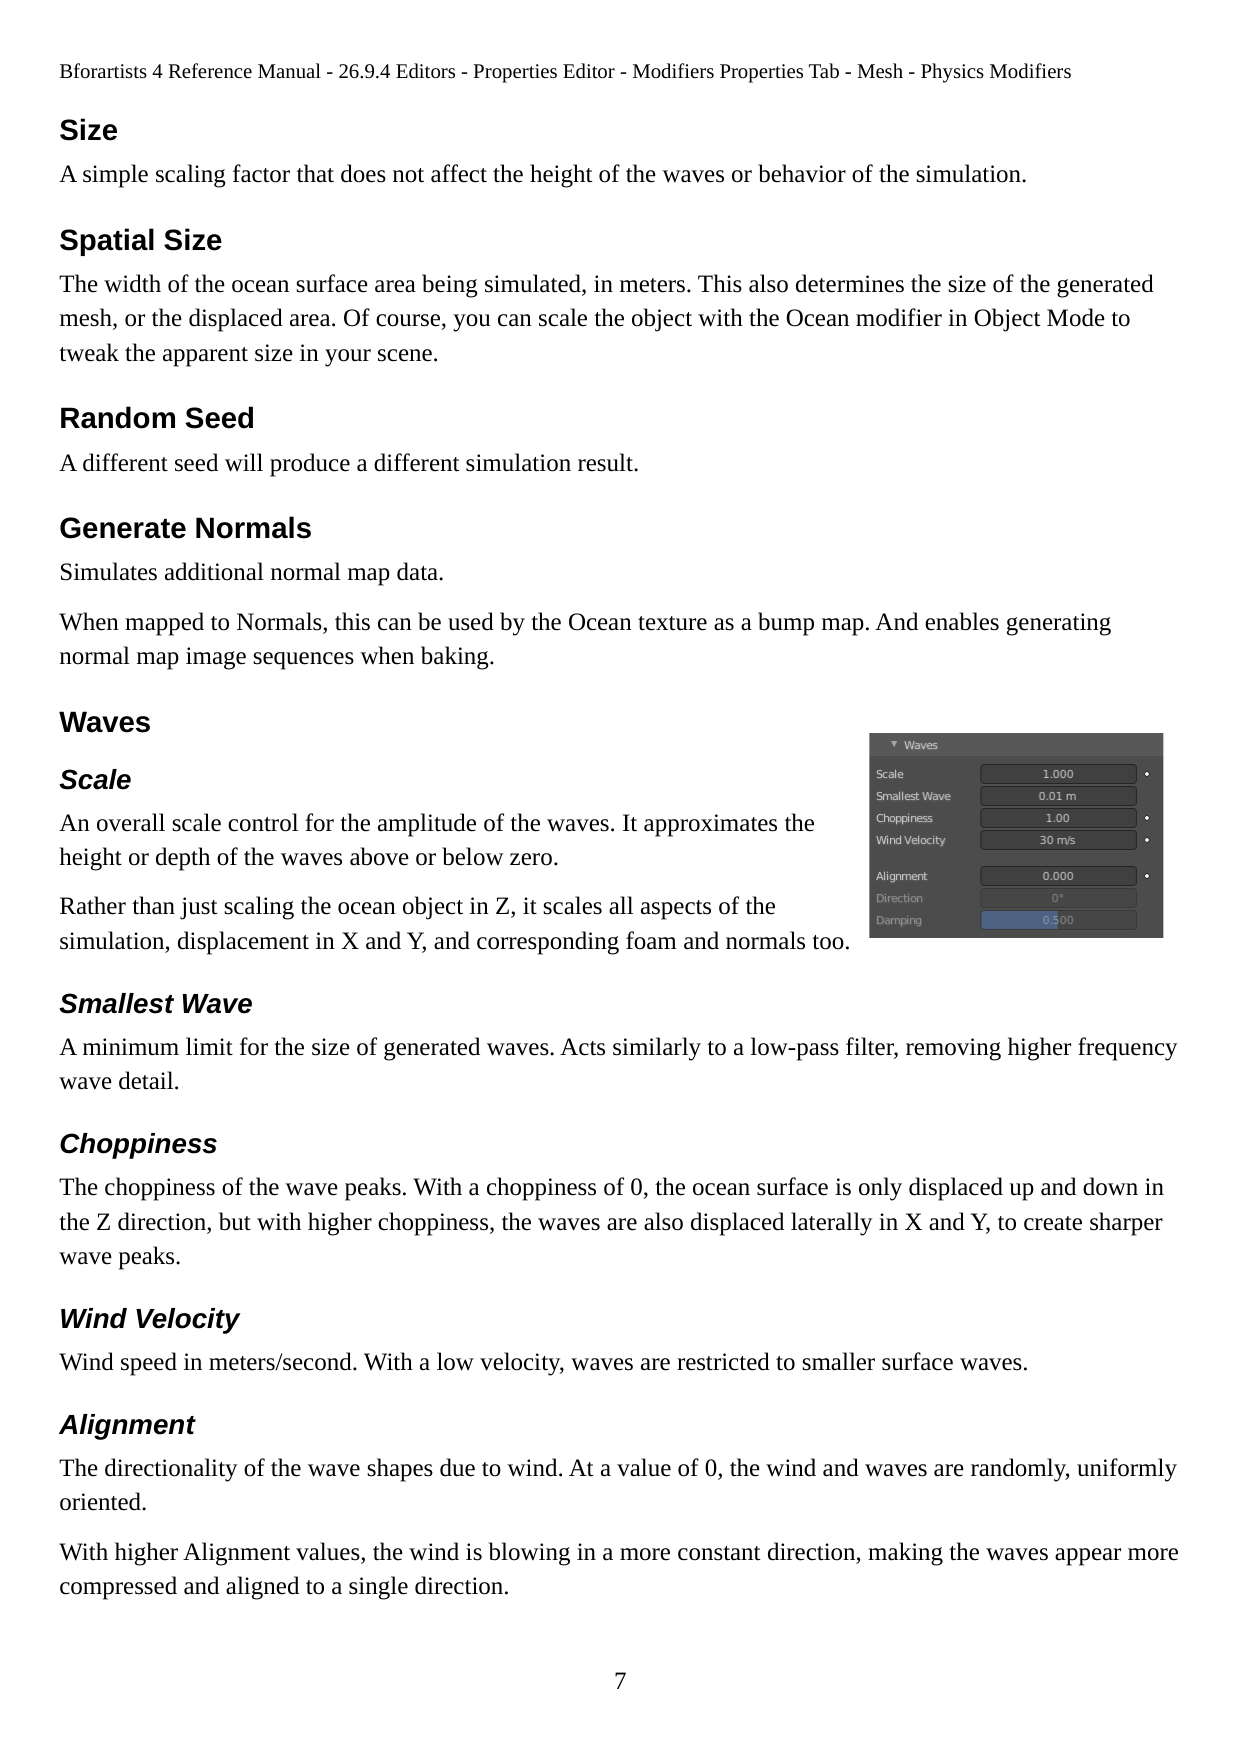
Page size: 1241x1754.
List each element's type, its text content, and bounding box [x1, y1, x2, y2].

text The directionality of the wave shapes due to wind. At a value of 0, the wind and waves are randomly, uniformly oriented. [59, 1453, 1181, 1516]
subtitle Random Seed [59, 401, 1181, 435]
subtitle Scale [59, 763, 869, 795]
text Rather than just scaling the ocean object in Z, it scales all aspects of the simulation, displacement in X and Y, and corresponding foam and normals too. [59, 891, 1181, 954]
text A different seed will produce a different simulation result. [59, 448, 1181, 476]
text The choppiness of the wave peaks. With a choppiness of 0, the ocean surface is only displaced up and down in the Z direction, but with higher choppiness, the waves are also displaced laterally in X and Y, to create sharper wave peaks. [59, 1172, 1181, 1270]
subtitle Choppiness [59, 1128, 1181, 1160]
text Wind speed in meters/second. With a low velocity, waves are restricted to smaller surface waves. [59, 1347, 1181, 1376]
text An overall scale control for the amplitude of the waves. It approximates the height or depth of the waves above or below zero. [59, 808, 869, 871]
text Simulates additional normal map data. [59, 557, 1181, 586]
subtitle Wind Velocity [59, 1303, 1181, 1334]
text With higher Alignment values, the wind is blowing in a more constant direction, making the waves appear more compressed and aligned to a single direction. [59, 1537, 1181, 1600]
subtitle Waves [59, 705, 1181, 738]
text A minimum limit for the size of generated waves. Acts similarly to a low-pass filter, removing higher frequency wave detail. [59, 1032, 1181, 1095]
subtitle Smallest Wave [59, 987, 1181, 1019]
text A simple scaling factor that does not affect the height of the waves or behavior of the simulation. [59, 159, 1181, 188]
subtitle Spatial Size [59, 222, 1181, 256]
text When mapped to Normals, this can be used by the Ocean texture as a bump map. And enables generating normal map image sequences when baking. [59, 607, 1181, 670]
subtitle Size [59, 113, 1181, 146]
text The width of the ocean surface area being simulated, in meters. This also determines the size of the generated mesh, or the displaced area. Of course, you can scale the object with the Ocean modifier in Object Mode to tweak the apparent size in your scene. [59, 269, 1181, 366]
subtitle Alignment [59, 1409, 1181, 1441]
subtitle Generate Normals [59, 511, 1181, 545]
picture [869, 733, 1164, 938]
subtitle [1164, 763, 1181, 795]
